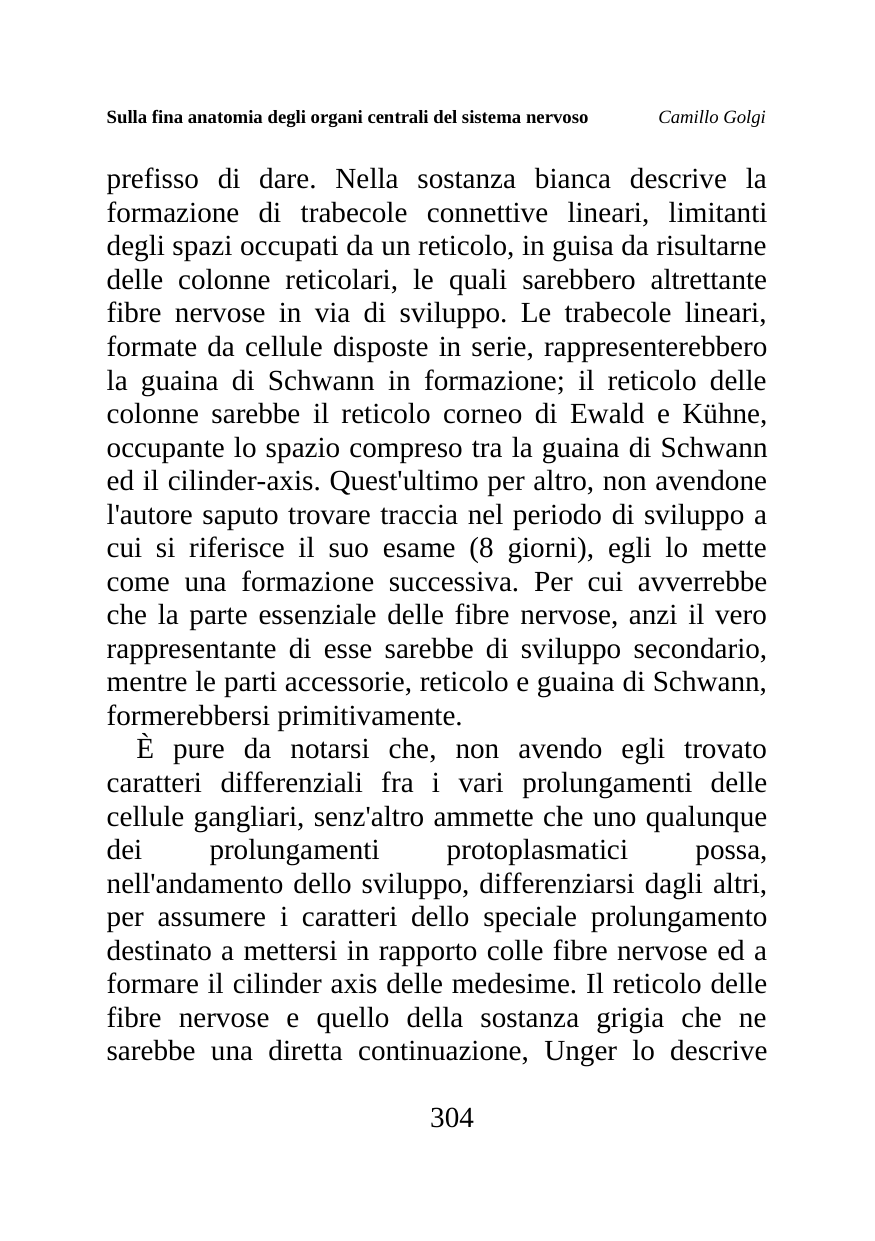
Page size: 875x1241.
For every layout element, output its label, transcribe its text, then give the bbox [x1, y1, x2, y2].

text prefisso di dare. Nella sostanza bianca descrive la formazione di trabecole connettive lineari, limitanti degli spazi occupati da un reticolo, in guisa da risultarne delle colonne reticolari, le quali sarebbero altrettante fibre nervose in via di sviluppo. Le trabecole lineari, formate da cellule disposte in serie, rappresenterebbero la guaina di Schwann in formazione; il reticolo delle colonne sarebbe il reticolo corneo di Ewald e Kühne, occupante lo spazio compreso tra la guaina di Schwann ed il cilinder-axis. Quest'ultimo per altro, non avendone l'autore saputo trovare traccia nel periodo di sviluppo a cui si riferisce il suo esame (8 giorni), egli lo mette come una formazione successiva. Per cui avverrebbe che la parte essenziale delle fibre nervose, anzi il vero rappresentante di esse sarebbe di sviluppo secondario, mentre le parti accessorie, reticolo e guaina di Schwann, formerebbersi primitivamente. [106, 161, 768, 732]
text È pure da notarsi che, non avendo egli trovato caratteri differenziali fra i vari prolungamenti delle cellule gangliari, senz'altro ammette che uno qualunque dei prolungamenti protoplasmatici possa, nell'andamento dello sviluppo, differenziarsi dagli altri, per assumere i caratteri dello speciale prolungamento destinato a mettersi in rapporto colle fibre nervose ed a formare il cilinder axis delle medesime. Il reticolo delle fibre nervose e quello della sostanza grigia che ne sarebbe una diretta continuazione, Unger lo descrive [106, 732, 768, 1067]
